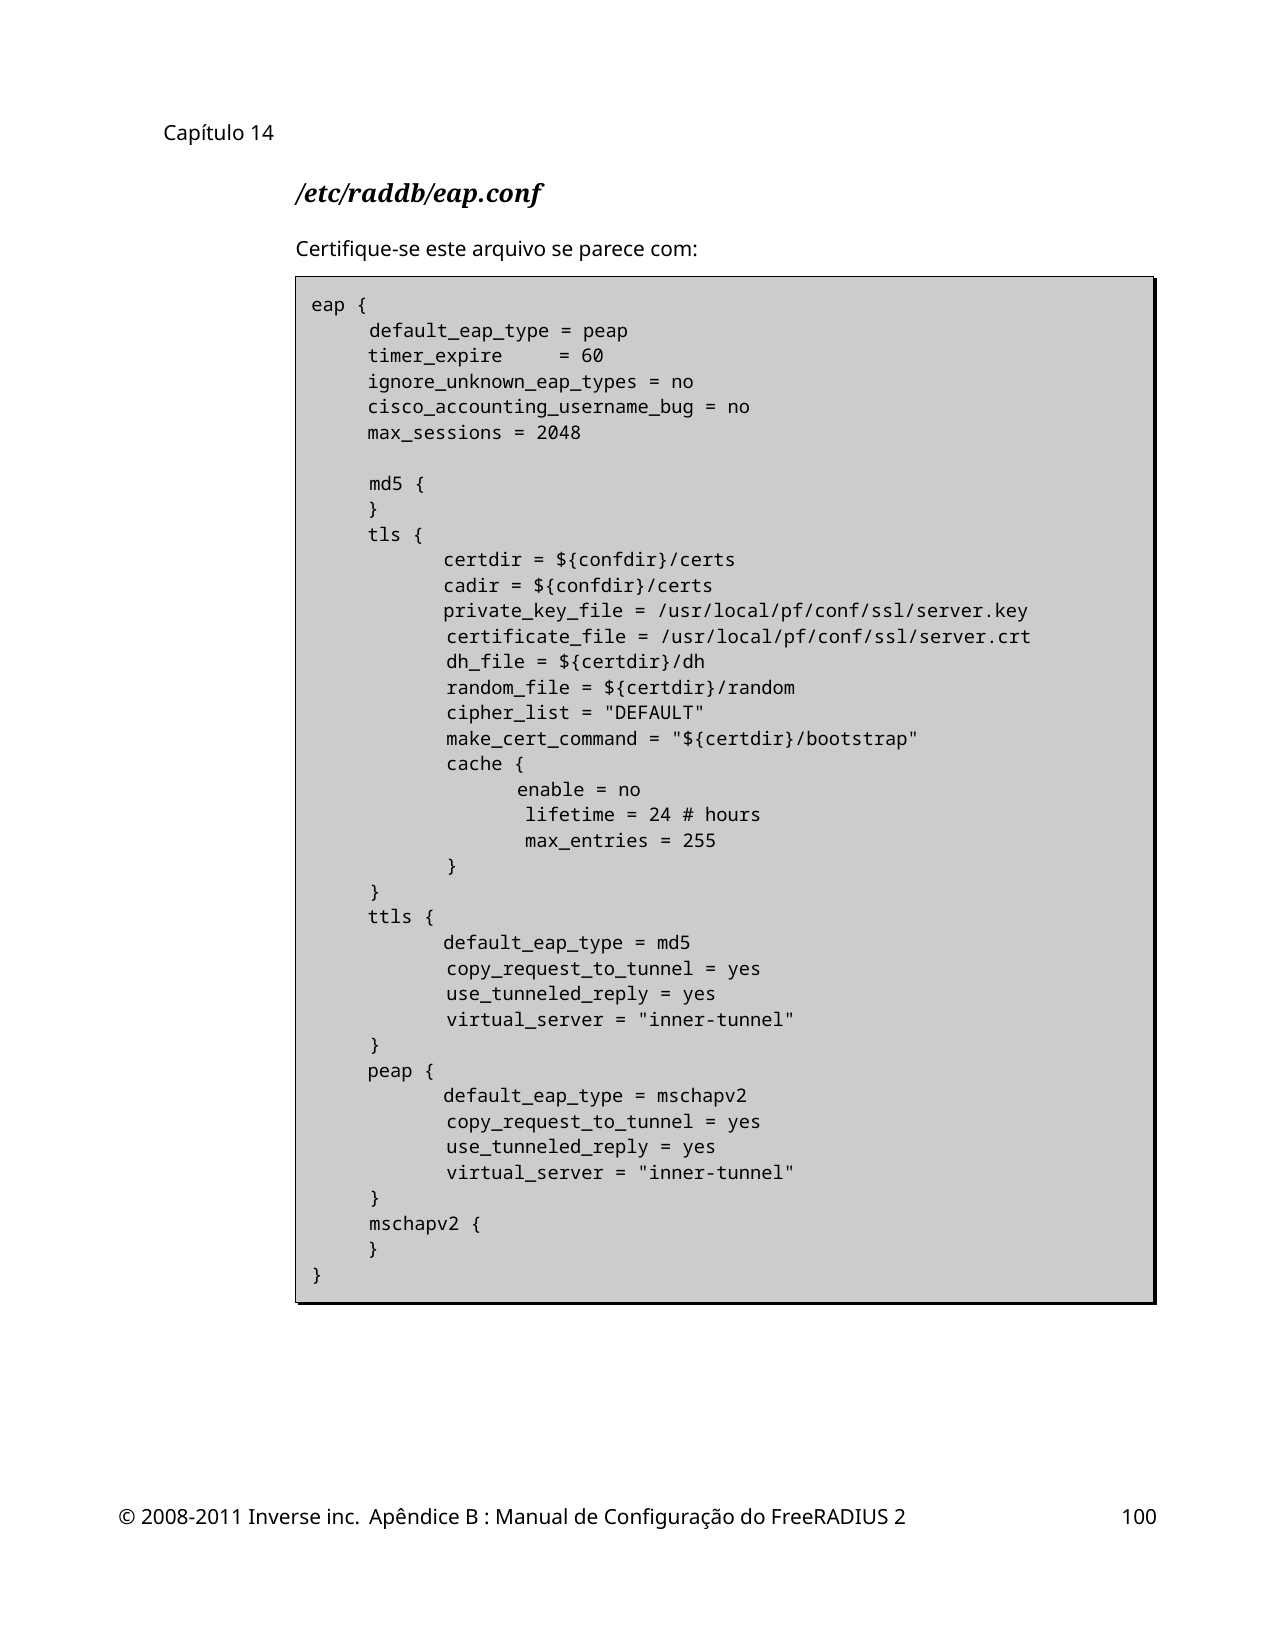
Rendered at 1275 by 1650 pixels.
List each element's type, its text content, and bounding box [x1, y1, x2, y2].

text eap { default_eap_type = peap timer_expire = 60 ignore_unknown_eap_types = no cisco_accounting_username_bug = no max_sessions = 2048 md5 { } tls { certdir = ${confdir}/certs cadir = ${confdir}/certs private_key_file = /usr/local/pf/conf/ssl/server.key certificate_file = /usr/local/pf/conf/ssl/server.crt dh_file = ${certdir}/dh random_file = ${certdir}/random cipher_list = "DEFAULT" make_cert_command = "${certdir}/bootstrap" cache { enable = no lifetime = 24 # hours max_entries = 255 } } ttls { default_eap_type = md5 copy_request_to_tunnel = yes use_tunneled_reply = yes virtual_server = "inner-tunnel" } peap { default_eap_type = mschapv2 copy_request_to_tunnel = yes use_tunneled_reply = yes virtual_server = "inner-tunnel" } mschapv2 { } } [296, 277, 1153, 1302]
text Certifique-se este arquivo se parece com: [295, 234, 1157, 263]
subtitle /etc/raddb/eap.conf [259, 176, 1157, 210]
